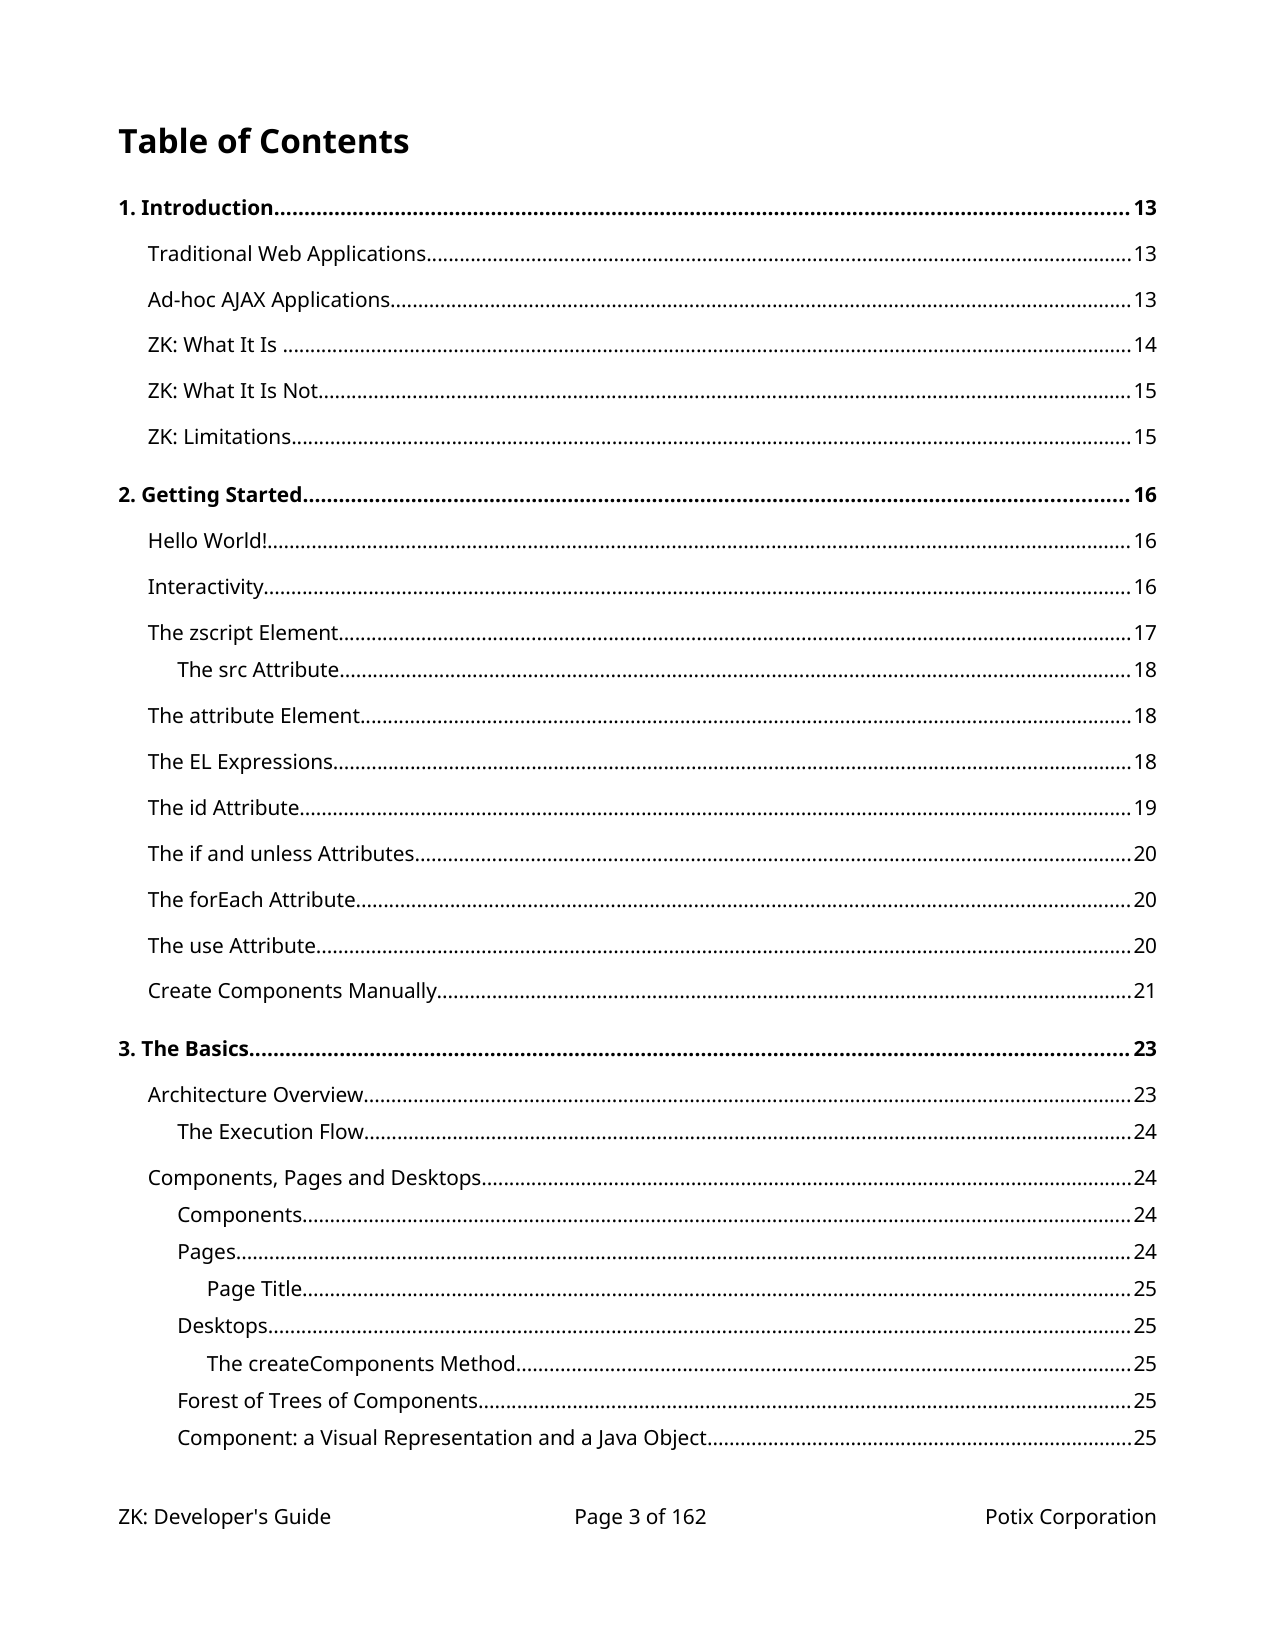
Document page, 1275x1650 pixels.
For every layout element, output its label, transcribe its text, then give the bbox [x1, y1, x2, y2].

text The createComponents Method 25 [207, 1349, 1157, 1377]
text Components 24 [177, 1200, 1157, 1229]
text Forest of Trees of Components 25 [177, 1386, 1157, 1414]
text Ad-hoc AJAX Applications 13 [148, 285, 1157, 313]
text Desktops 25 [177, 1312, 1157, 1340]
text The Execution Flow 24 [177, 1117, 1157, 1146]
text Traditional Web Applications 13 [148, 239, 1157, 267]
text 3. The Basics 23 [118, 1034, 1157, 1063]
text The EL Expressions 18 [148, 747, 1157, 775]
text Interactivity 16 [148, 572, 1157, 600]
text Page Title 25 [207, 1274, 1157, 1303]
text Hello World! 16 [148, 526, 1157, 554]
text The if and unless Attributes 20 [148, 839, 1157, 867]
text Components, Pages and Desktops 24 [148, 1163, 1157, 1192]
text Component: a Visual Representation and a Java Object 25 [177, 1423, 1157, 1451]
text The id Attribute 19 [148, 793, 1157, 821]
text Create Components Manually 21 [148, 977, 1157, 1005]
text The use Attribute 20 [148, 931, 1157, 959]
text The src Attribute 18 [177, 655, 1157, 683]
text Architecture Overview 23 [148, 1080, 1157, 1108]
text The forEach Attribute 20 [148, 885, 1157, 913]
text ZK: Limitations 15 [148, 422, 1157, 451]
text Pages 24 [177, 1237, 1157, 1266]
text 1. Introduction 13 [118, 193, 1157, 221]
text 2. Getting Started 16 [118, 480, 1157, 508]
text ZK: What It Is 14 [148, 331, 1157, 359]
text The attribute Element 18 [148, 701, 1157, 729]
subtitle Table of Contents [118, 118, 1157, 163]
text ZK: What It Is Not 15 [148, 377, 1157, 405]
text The zscript Element 17 [148, 618, 1157, 646]
